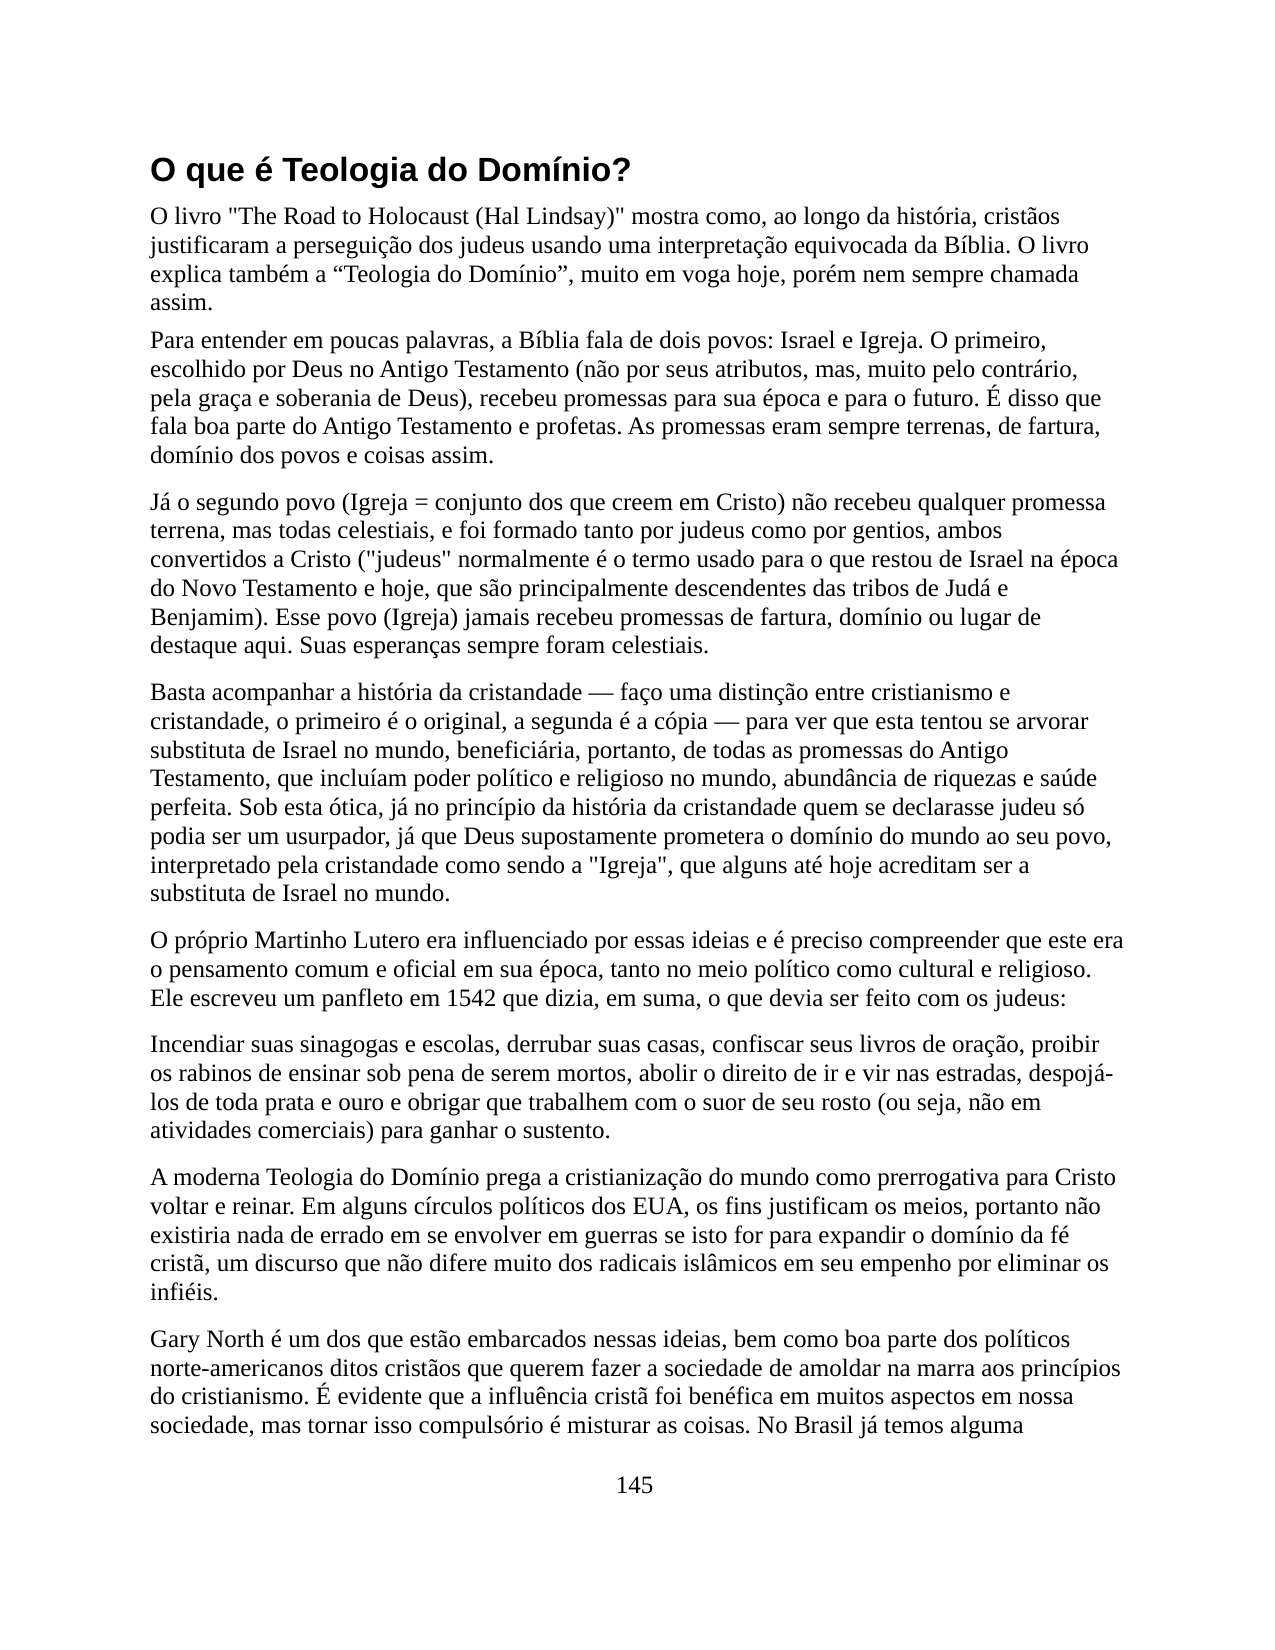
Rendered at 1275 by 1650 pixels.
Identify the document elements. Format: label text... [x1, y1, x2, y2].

text Gary North é um dos que estão embarcados nessas ideias, bem como boa parte dos políticos norte-americanos ditos cristãos que querem fazer a sociedade de amoldar na marra aos princípios do cristianismo. É evidente que a influência cristã foi benéfica em muitos aspectos em nossa sociedade, mas tornar isso compulsório é misturar as coisas. No Brasil já temos alguma [150, 1324, 1125, 1439]
text Basta acompanhar a história da cristandade — faço uma distinção entre cristianismo e cristandade, o primeiro é o original, a segunda é a cópia — para ver que esta tentou se arvorar substituta de Israel no mundo, beneficiária, portanto, de todas as promessas do Antigo Testamento, que incluíam poder político e religioso no mundo, abundância de riquezas e saúde perfeita. Sob esta ótica, já no princípio da história da cristandade quem se declarasse judeu só podia ser um usurpador, já que Deus supostamente prometera o domínio do mundo ao seu povo, interpretado pela cristandade como sendo a "Igreja", que alguns até hoje acreditam ser a substituta de Israel no mundo. [150, 677, 1125, 907]
text A moderna Teologia do Domínio prega a cristianização do mundo como prerrogativa para Cristo voltar e reinar. Em alguns círculos políticos dos EUA, os fins justificam os meios, portanto não existiria nada de errado em se envolver em guerras se isto for para expandir o domínio da fé cristã, um discurso que não difere muito dos radicais islâmicos em seu empenho por eliminar os infiéis. [150, 1162, 1125, 1306]
text O livro "The Road to Holocaust (Hal Lindsay)" mostra como, ao longo da história, cristãos justificaram a perseguição dos judeus usando uma interpretação equivocada da Bíblia. O livro explica também a “Teologia do Domínio”, muito em voga hoje, porém nem sempre chamada assim. [150, 201, 1125, 316]
text Já o segundo povo (Igreja = conjunto dos que creem em Cristo) não recebeu qualquer promessa terrena, mas todas celestiais, e foi formado tanto por judeus como por gentios, ambos convertidos a Cristo ("judeus" normalmente é o termo usado para o que restou de Israel na época do Novo Testamento e hoje, que são principalmente descendentes das tribos de Judá e Benjamim). Esse povo (Igreja) jamais recebeu promessas de fartura, domínio ou lugar de destaque aqui. Suas esperanças sempre foram celestiais. [150, 487, 1125, 659]
text O próprio Martinho Lutero era influenciado por essas ideias e é preciso compreender que este era o pensamento comum e oficial em sua época, tanto no meio político como cultural e religioso. Ele escreveu um panfleto em 1542 que dizia, em suma, o que devia ser feito com os judeus: [150, 925, 1125, 1011]
subtitle O que é Teologia do Domínio? [150, 150, 1125, 189]
text Para entender em poucas palavras, a Bíblia fala de dois povos: Israel e Igreja. O primeiro, escolhido por Deus no Antigo Testamento (não por seus atributos, mas, muito pelo contrário, pela graça e soberania de Deus), recebeu promessas para sua época e para o futuro. É disso que fala boa parte do Antigo Testamento e profetas. As promessas eram sempre terrenas, de fartura, domínio dos povos e coisas assim. [150, 325, 1125, 469]
text Incendiar suas sinagogas e escolas, derrubar suas casas, confiscar seus livros de oração, proibir os rabinos de ensinar sob pena de serem mortos, abolir o direito de ir e vir nas estradas, despojá-los de toda prata e ouro e obrigar que trabalhem com o suor de seu rosto (ou seja, não em atividades comerciais) para ganhar o sustento. [150, 1029, 1125, 1144]
